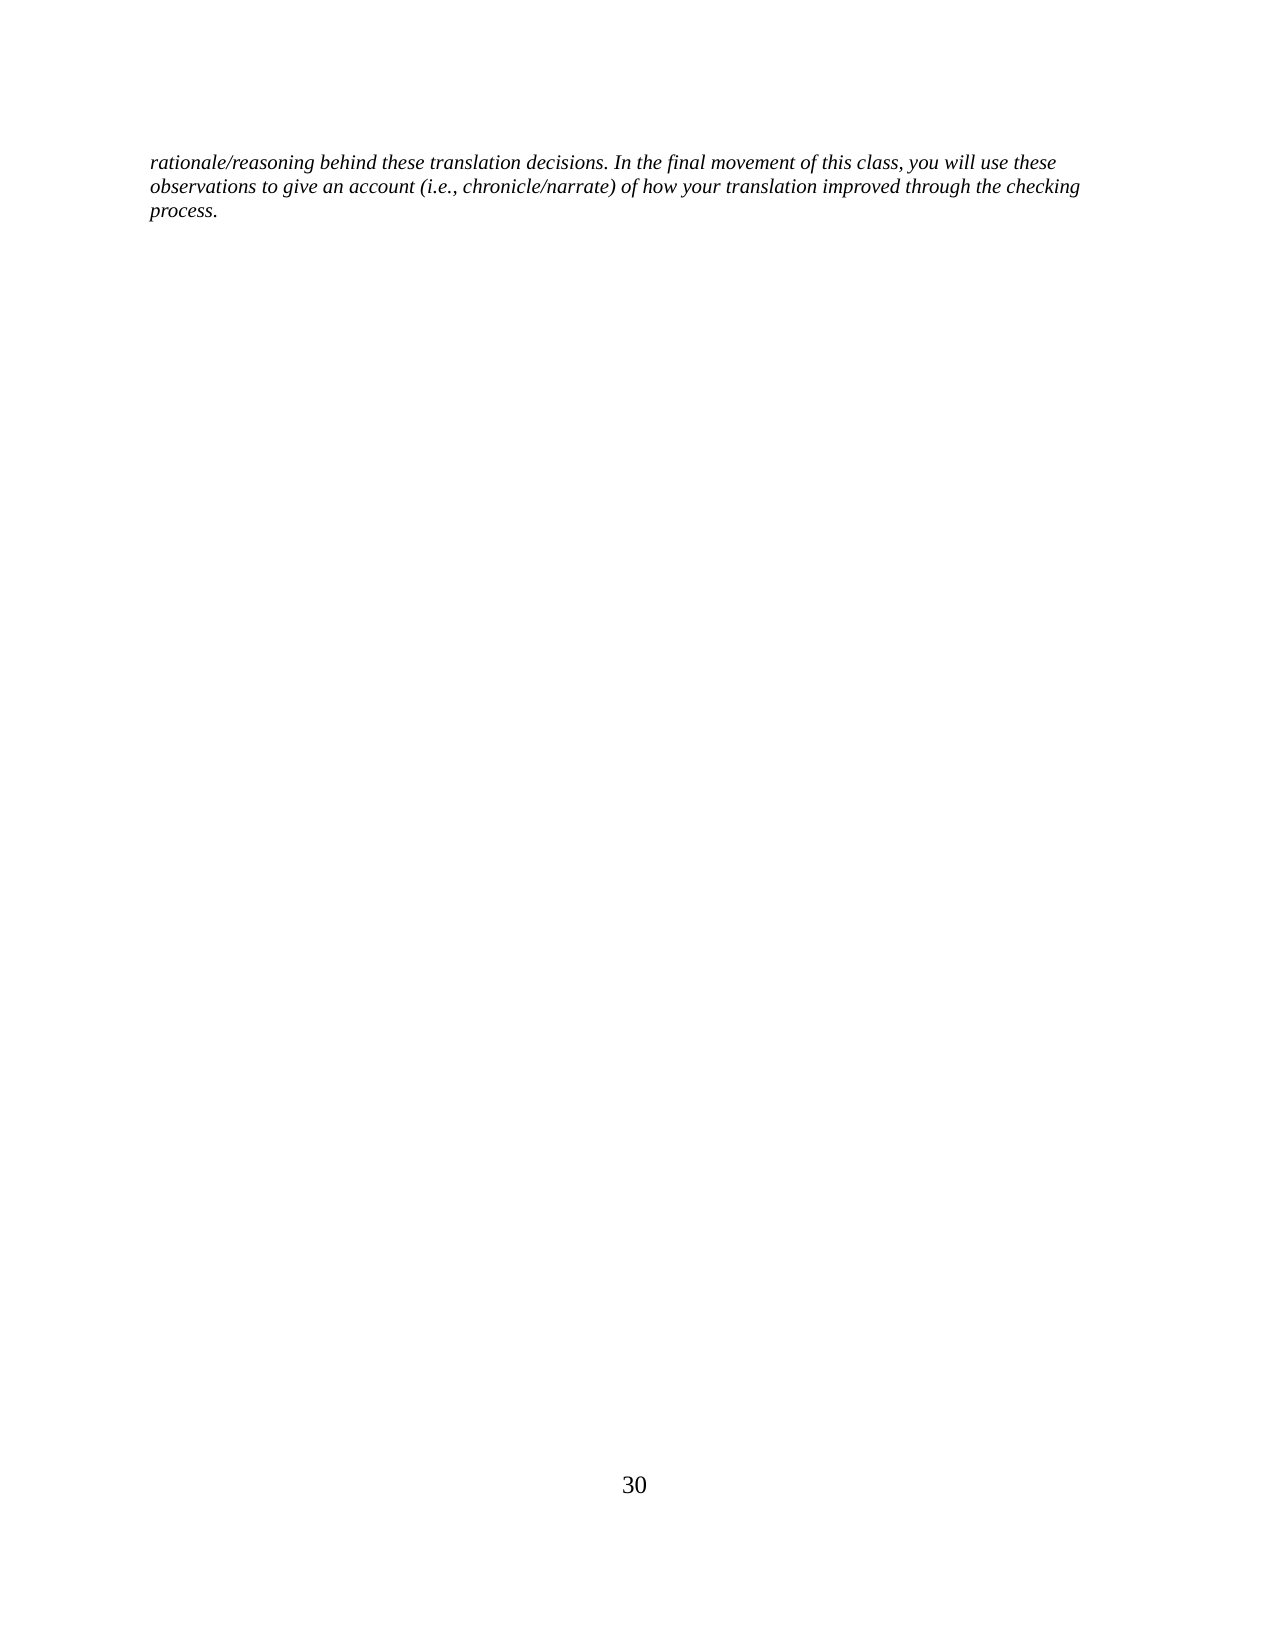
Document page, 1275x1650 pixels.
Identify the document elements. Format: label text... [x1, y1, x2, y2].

text rationale/reasoning behind these translation decisions. In the final movement of this class, you will use these observations to give an account (i.e., chronicle/narrate) of how your translation improved through the checking process. [150, 150, 1125, 222]
